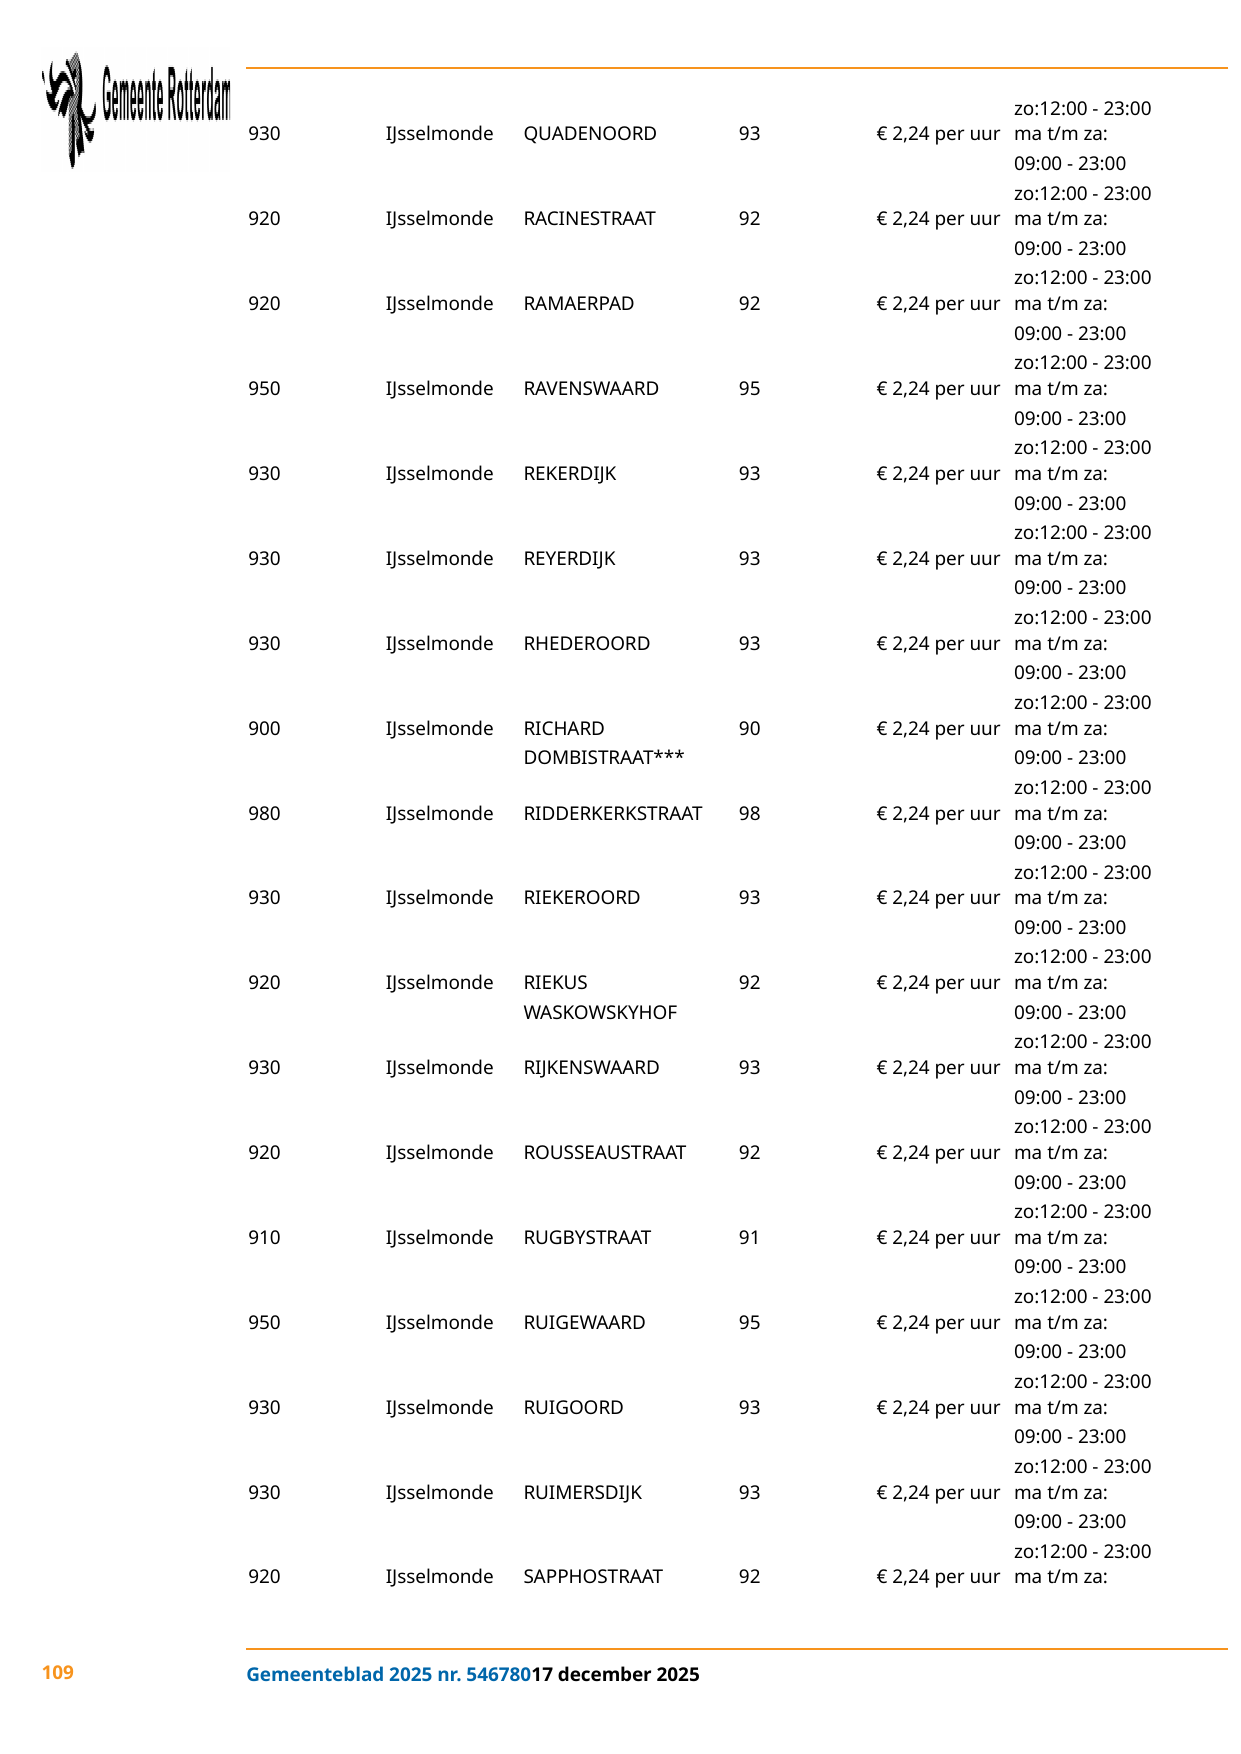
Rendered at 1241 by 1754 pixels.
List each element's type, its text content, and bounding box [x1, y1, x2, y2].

table_cell [386, 95, 523, 121]
table_cell RUGBYSTRAAT [523, 1224, 739, 1309]
table_cell ma t/m za: 09:00 - 23:00 zo:12:00 - 23:00 [1014, 885, 1152, 969]
table_cell € 2,24 per uur [876, 205, 1014, 290]
table_cell 930 [248, 630, 386, 715]
table_cell ma t/m za: 09:00 - 23:00 zo:12:00 - 23:00 [1014, 1479, 1152, 1564]
table_cell RIJKENSWAARD [523, 1054, 739, 1139]
table_cell 930 [248, 460, 386, 545]
table_cell IJsselmonde [386, 545, 523, 630]
table_cell 95 [739, 1309, 876, 1394]
table_cell 93 [739, 630, 876, 715]
table_cell IJsselmonde [386, 630, 523, 715]
picture [41, 47, 231, 172]
table_cell 93 [739, 545, 876, 630]
table_cell ma t/m za: 09:00 - 23:00 zo:12:00 - 23:00 [1014, 460, 1152, 545]
table_cell € 2,24 per uur [876, 1224, 1014, 1309]
table_cell 93 [739, 460, 876, 545]
table_cell RIDDERKERKSTRAAT [523, 800, 739, 884]
table_cell 98 [739, 800, 876, 884]
table_cell IJsselmonde [386, 1224, 523, 1309]
table_cell IJsselmonde [386, 1309, 523, 1394]
table_cell RACINESTRAAT [523, 205, 739, 290]
table_cell IJsselmonde [386, 1054, 523, 1139]
table_cell ROUSSEAUSTRAAT [523, 1139, 739, 1224]
table_cell RUIGEWAARD [523, 1309, 739, 1394]
table_cell 93 [739, 1054, 876, 1139]
table_cell 92 [739, 1139, 876, 1224]
table_cell 920 [248, 205, 386, 290]
table_cell ma t/m za: 09:00 - 23:00 zo:12:00 - 23:00 [1014, 545, 1152, 630]
table_cell ma t/m za: 09:00 - 23:00 zo:12:00 - 23:00 [1014, 1054, 1152, 1139]
table_cell [523, 95, 739, 121]
table_cell € 2,24 per uur [876, 1054, 1014, 1139]
table_cell IJsselmonde [386, 970, 523, 1054]
table_cell 93 [739, 885, 876, 969]
table_cell € 2,24 per uur [876, 545, 1014, 630]
table_cell RAMAERPAD [523, 290, 739, 375]
table_cell € 2,24 per uur [876, 375, 1014, 460]
table_cell 930 [248, 885, 386, 969]
table_cell 91 [739, 1224, 876, 1309]
table_cell € 2,24 per uur [876, 1309, 1014, 1394]
table_cell € 2,24 per uur [876, 460, 1014, 545]
table_cell IJsselmonde [386, 885, 523, 969]
table_cell RIEKEROORD [523, 885, 739, 969]
table_cell 930 [248, 1479, 386, 1564]
table_cell 90 [739, 715, 876, 800]
table_cell RHEDEROORD [523, 630, 739, 715]
table_cell 92 [739, 205, 876, 290]
table_cell ma t/m za: 09:00 - 23:00 zo:12:00 - 23:00 [1014, 1309, 1152, 1394]
table_cell RUIGOORD [523, 1394, 739, 1479]
table_cell 93 [739, 1479, 876, 1564]
table_cell 92 [739, 1564, 876, 1589]
table_cell ma t/m za: 09:00 - 23:00 zo:12:00 - 23:00 [1014, 1394, 1152, 1479]
table_cell ma t/m za: 09:00 - 23:00 zo:12:00 - 23:00 [1014, 970, 1152, 1054]
table_cell € 2,24 per uur [876, 1479, 1014, 1564]
table_cell € 2,24 per uur [876, 800, 1014, 884]
table_cell 910 [248, 1224, 386, 1309]
table_cell 95 [739, 375, 876, 460]
table_cell RAVENSWAARD [523, 375, 739, 460]
table_cell € 2,24 per uur [876, 885, 1014, 969]
table_cell IJsselmonde [386, 1139, 523, 1224]
table_cell REYERDIJK [523, 545, 739, 630]
table_cell 93 [739, 1394, 876, 1479]
table_cell zo:12:00 - 23:00 [1014, 95, 1152, 121]
table_cell 920 [248, 1564, 386, 1589]
table_cell 930 [248, 1054, 386, 1139]
table_cell 92 [739, 290, 876, 375]
table_cell IJsselmonde [386, 1479, 523, 1564]
table_cell ma t/m za: 09:00 - 23:00 zo:12:00 - 23:00 [1014, 715, 1152, 800]
table_cell ma t/m za: 09:00 - 23:00 zo:12:00 - 23:00 [1014, 1139, 1152, 1224]
table_cell 920 [248, 970, 386, 1054]
table_cell € 2,24 per uur [876, 630, 1014, 715]
table_cell 980 [248, 800, 386, 884]
table_cell RICHARD DOMBISTRAAT*** [523, 715, 739, 800]
table_cell IJsselmonde [386, 715, 523, 800]
table_cell [739, 95, 876, 121]
table_cell 930 [248, 121, 386, 205]
table_cell IJsselmonde [386, 121, 523, 205]
table_cell 950 [248, 375, 386, 460]
table_cell REKERDIJK [523, 460, 739, 545]
table_cell [248, 95, 386, 121]
table_cell IJsselmonde [386, 800, 523, 884]
table_cell IJsselmonde [386, 1564, 523, 1589]
table_cell IJsselmonde [386, 290, 523, 375]
table_cell 93 [739, 121, 876, 205]
table_cell IJsselmonde [386, 205, 523, 290]
table_cell 920 [248, 290, 386, 375]
table_cell 920 [248, 1139, 386, 1224]
table_cell RIEKUS WASKOWSKYHOF [523, 970, 739, 1054]
table_cell € 2,24 per uur [876, 1394, 1014, 1479]
table_cell ma t/m za: [1014, 1564, 1152, 1589]
table_cell ma t/m za: 09:00 - 23:00 zo:12:00 - 23:00 [1014, 121, 1152, 205]
table_cell € 2,24 per uur [876, 290, 1014, 375]
table_cell ma t/m za: 09:00 - 23:00 zo:12:00 - 23:00 [1014, 800, 1152, 884]
table_cell SAPPHOSTRAAT [523, 1564, 739, 1589]
table_cell IJsselmonde [386, 1394, 523, 1479]
table_cell ma t/m za: 09:00 - 23:00 zo:12:00 - 23:00 [1014, 290, 1152, 375]
table_cell € 2,24 per uur [876, 121, 1014, 205]
table_cell ma t/m za: 09:00 - 23:00 zo:12:00 - 23:00 [1014, 630, 1152, 715]
table_cell IJsselmonde [386, 460, 523, 545]
table_cell [876, 95, 1014, 121]
table_cell 930 [248, 1394, 386, 1479]
table_cell € 2,24 per uur [876, 970, 1014, 1054]
table_cell QUADENOORD [523, 121, 739, 205]
table_cell € 2,24 per uur [876, 1139, 1014, 1224]
table_cell € 2,24 per uur [876, 1564, 1014, 1589]
table_cell ma t/m za: 09:00 - 23:00 zo:12:00 - 23:00 [1014, 1224, 1152, 1309]
table_cell 950 [248, 1309, 386, 1394]
table_cell ma t/m za: 09:00 - 23:00 zo:12:00 - 23:00 [1014, 375, 1152, 460]
table_cell IJsselmonde [386, 375, 523, 460]
table_cell 92 [739, 970, 876, 1054]
table_cell 930 [248, 545, 386, 630]
table_cell 900 [248, 715, 386, 800]
table_cell € 2,24 per uur [876, 715, 1014, 800]
table_cell ma t/m za: 09:00 - 23:00 zo:12:00 - 23:00 [1014, 205, 1152, 290]
table_cell RUIMERSDIJK [523, 1479, 739, 1564]
